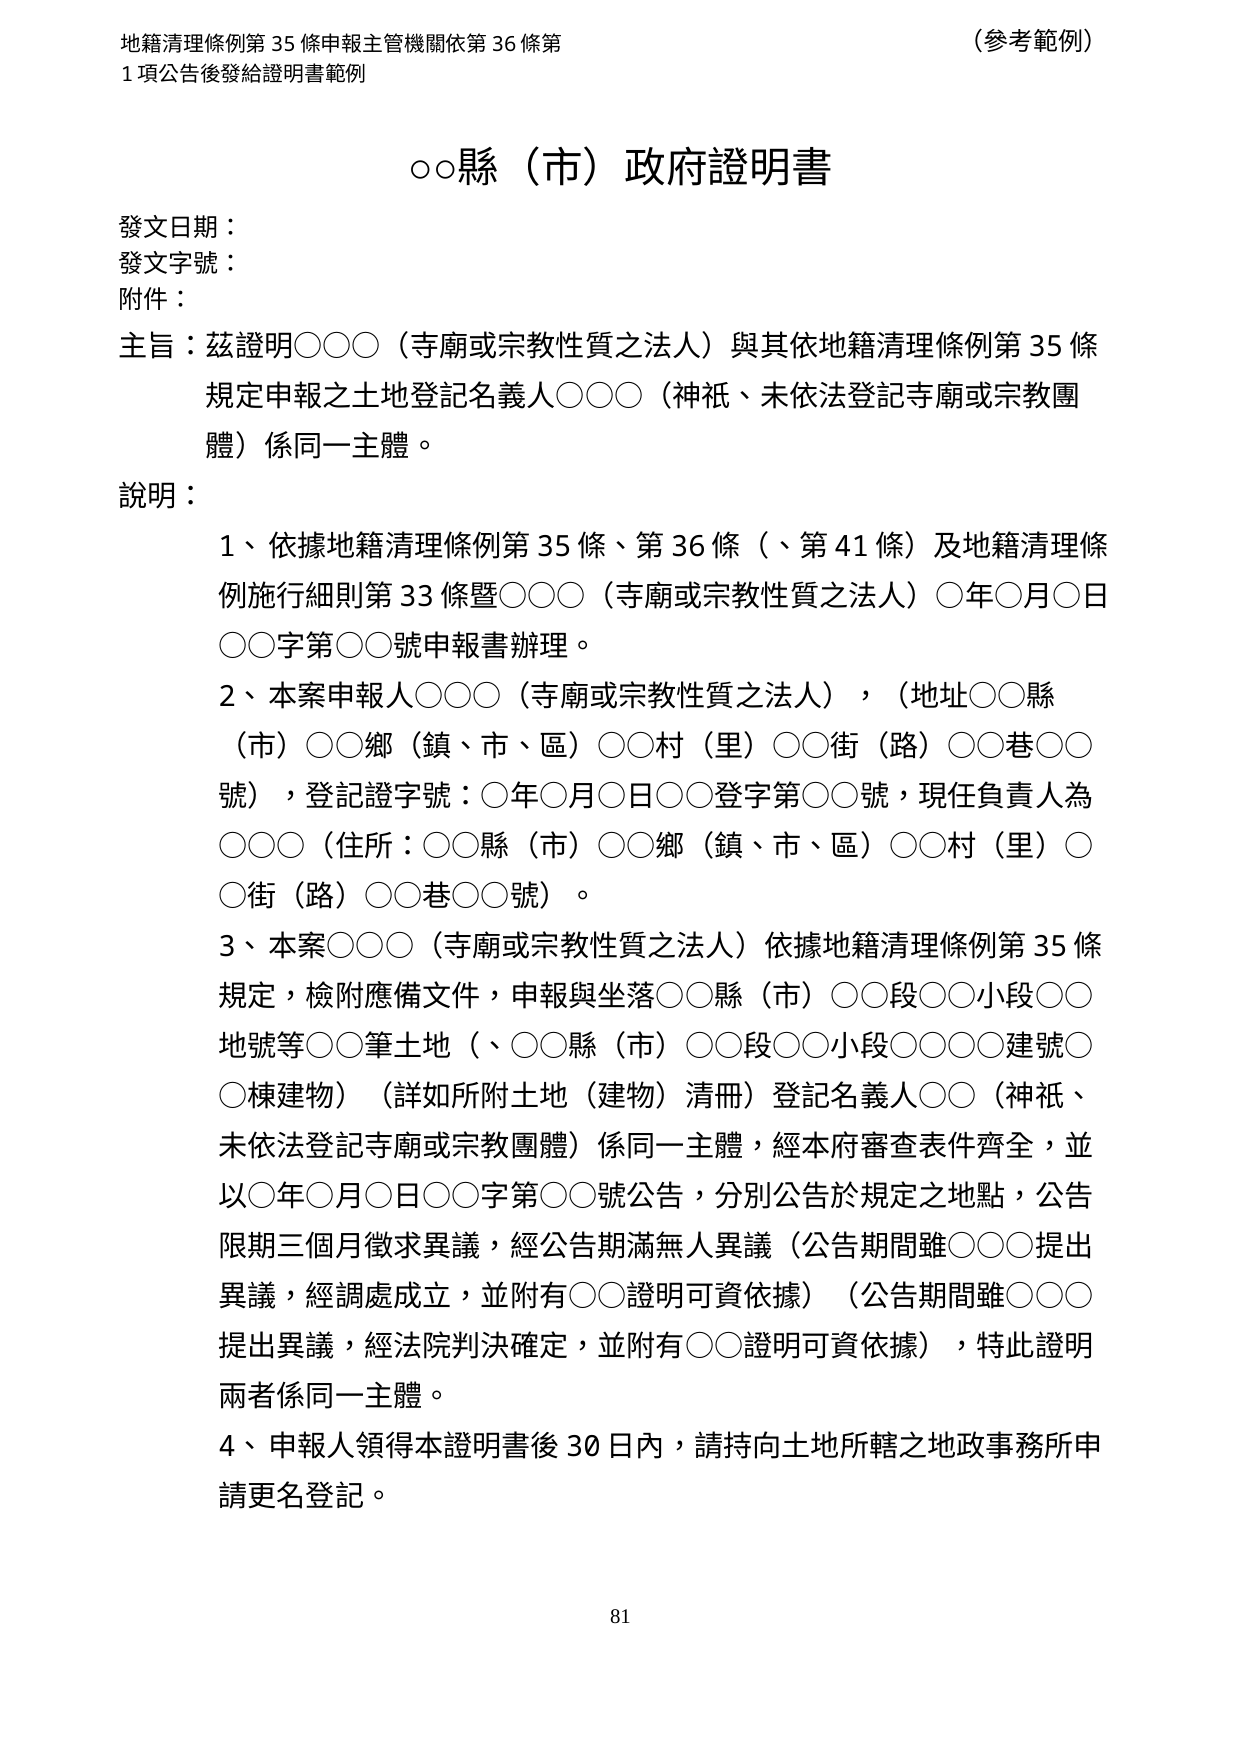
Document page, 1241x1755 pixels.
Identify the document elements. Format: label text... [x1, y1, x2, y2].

text 主旨：茲證明○○○（寺廟或宗教性質之法人）與其依地籍清理條例第35條規定申報之土地登記名義人○○○（神祇、未依法登記寺廟或宗教團體）係同一主體。 [118, 316, 1122, 466]
list 依據地籍清理條例第35條、第36條（、第41條）及地籍清理條例施行細則第33條暨○○○（寺廟或宗教性質之法人）○年○月○日○○字第○○號申報書辦理。 [218, 516, 1122, 666]
list 申報人領得本證明書後30日內，請持向土地所轄之地政事務所申請更名登記。 [218, 1416, 1122, 1516]
list 本案申報人○○○（寺廟或宗教性質之法人），（地址○○縣（市）○○鄉（鎮、市、區）○○村（里）○○街（路）○○巷○○號），登記證字號：○年○月○日○○登字第○○號，現任負責人為○○○（住所：○○縣（市）○○鄉（鎮、市、區）○○村（里）○○街（路）○○巷○○號）。 [218, 666, 1122, 916]
text 附件： [118, 280, 651, 316]
text 發文日期： [118, 207, 1122, 244]
text （參考範例） [958, 21, 1116, 57]
text 發文字號： [118, 244, 1122, 280]
text 地籍清理條例第35條申報主管機關依第36條第1項公告後發給證明書範例 [121, 27, 578, 88]
list 本案○○○（寺廟或宗教性質之法人）依據地籍清理條例第35條規定，檢附應備文件，申報與坐落○○縣（市）○○段○○小段○○地號等○○筆土地（、○○縣（市）○○段○○小段○○○○建號○○棟建物）（詳如所附土地（建物）清冊）登記名義人○○（神祇、未依法登記寺廟或宗教團體）係同一主體，經本府審查表件齊全，並以○年○月○日○○字第○○號公告，分別公告於規定之地點，公告限期三個月徵求異議，經公告期滿無人異議（公告期間雖○○○提出異議，經調處成立，並附有○○證明可資依據）（公告期間雖○○○提出異議，經法院判決確定，並附有○○證明可資依據），特此證明兩者係同一主體。 [218, 916, 1122, 1416]
text 說明： [118, 466, 1122, 516]
text ○○縣（市）政府證明書 [118, 134, 1122, 195]
